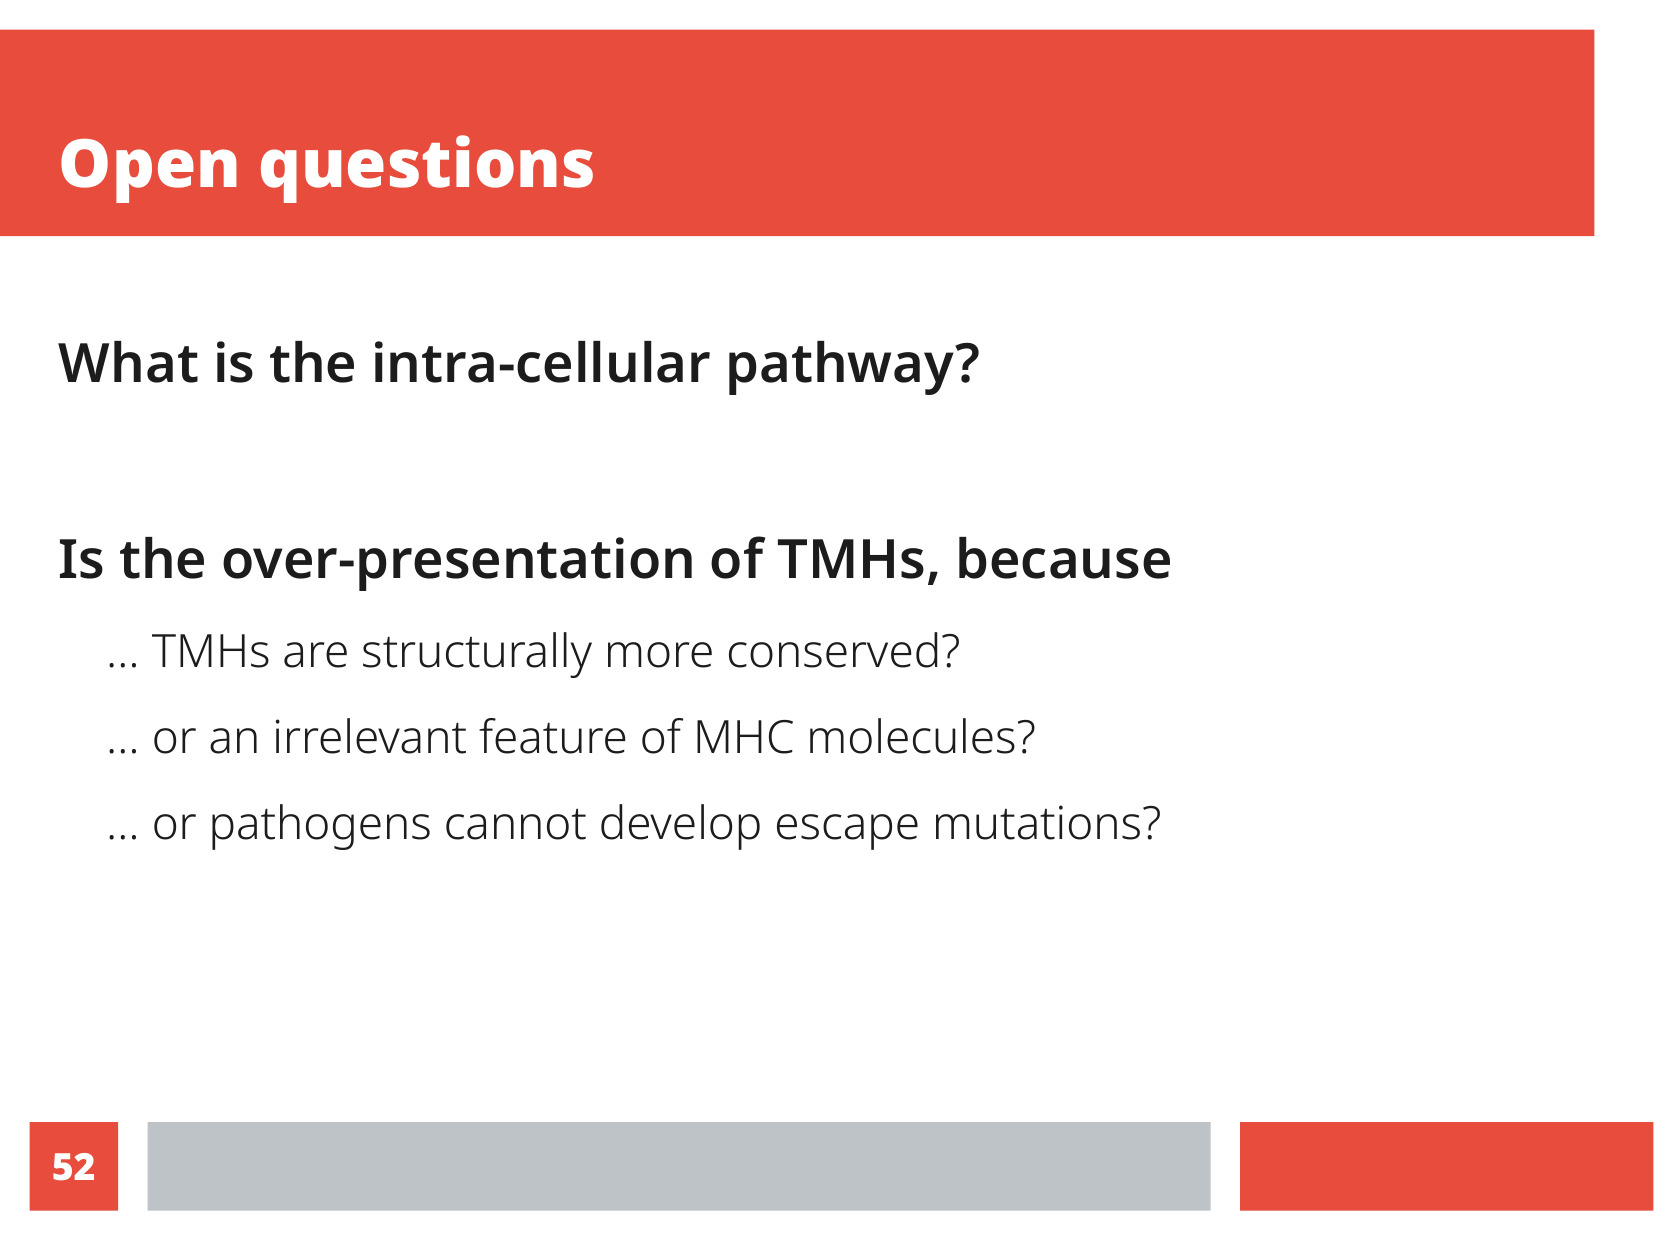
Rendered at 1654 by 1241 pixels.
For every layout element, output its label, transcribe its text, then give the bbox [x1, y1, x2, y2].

list What is the intra-cellular pathway? Is the over-presentation of TMHs, because … TMHs are structurally more conserved? … or an irrelevant feature of MHC molecules? … or pathogens cannot develop escape mutations? [59, 324, 1565, 1093]
title Open questions [59, 59, 1595, 207]
